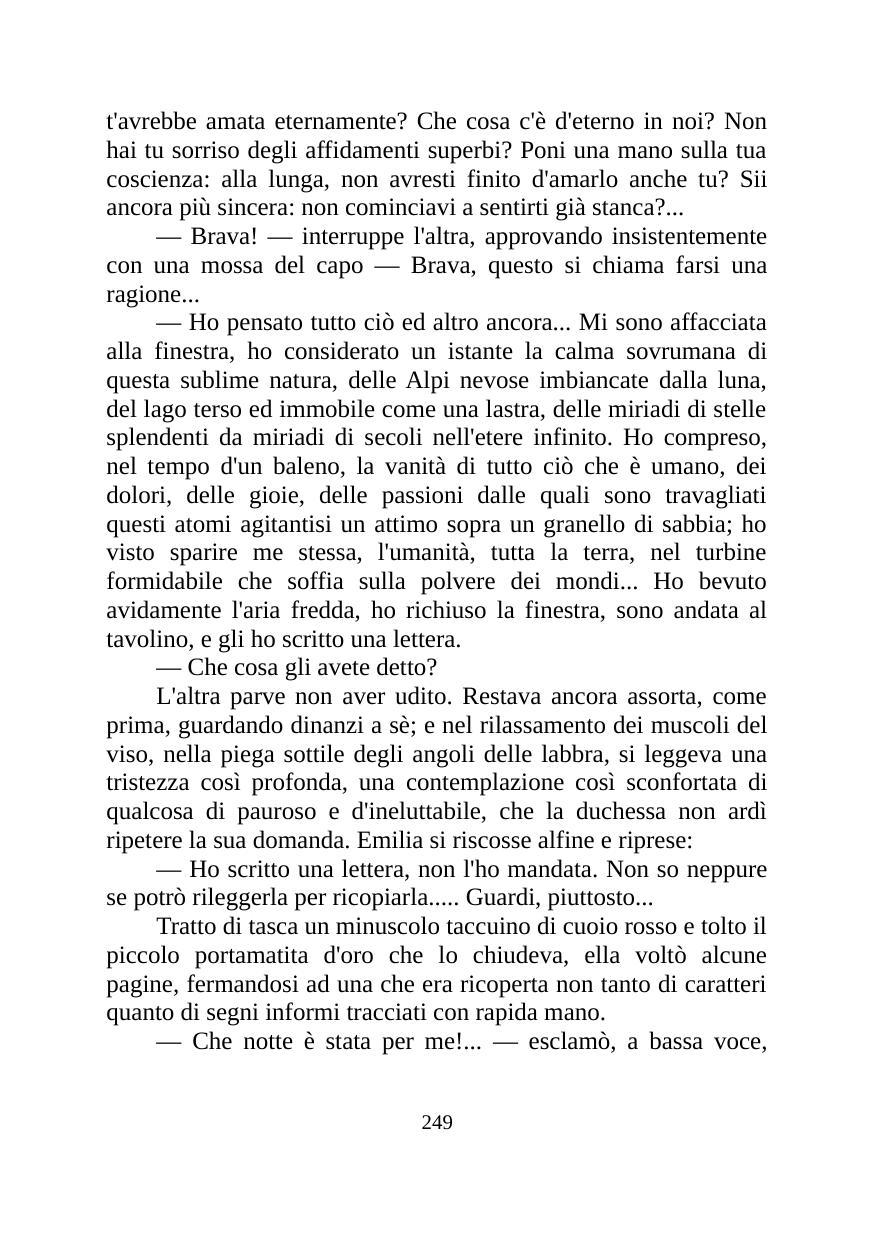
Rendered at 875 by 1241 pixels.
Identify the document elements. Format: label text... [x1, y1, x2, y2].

text ― Brava! ― interruppe l'altra, approvando insistentemente con una mossa del capo ― Brava, questo si chiama farsi una ragione... [106, 221, 768, 307]
text L'altra parve non aver udito. Restava ancora assorta, come prima, guardando dinanzi a sè; e nel rilassamento dei muscoli del viso, nella piega sottile degli angoli delle labbra, si leggeva una tristezza così profonda, una contemplazione così sconfortata di qualcosa di pauroso e d'ineluttabile, che la duchessa non ardì ripetere la sua domanda. Emilia si riscosse alfine e riprese: [106, 681, 768, 854]
text ― Ho scritto una lettera, non l'ho mandata. Non so neppure se potrò rileggerla per ricopiarla..... Guardi, piuttosto... [106, 854, 768, 911]
text t'avrebbe amata eternamente? Che cosa c'è d'eterno in noi? Non hai tu sorriso degli affidamenti superbi? Poni una mano sulla tua coscienza: alla lunga, non avresti finito d'amarlo anche tu? Sii ancora più sincera: non cominciavi a sentirti già stanca?... [106, 106, 768, 221]
text ― Che cosa gli avete detto? [106, 652, 768, 681]
text ― Ho pensato tutto ciò ed altro ancora... Mi sono affacciata alla finestra, ho considerato un istante la calma sovrumana di questa sublime natura, delle Alpi nevose imbiancate dalla luna, del lago terso ed immobile come una lastra, delle miriadi di stelle splendenti da miriadi di secoli nell'etere infinito. Ho compreso, nel tempo d'un baleno, la vanità di tutto ciò che è umano, dei dolori, delle gioie, delle passioni dalle quali sono travagliati questi atomi agitantisi un attimo sopra un granello di sabbia; ho visto sparire me stessa, l'umanità, tutta la terra, nel turbine formidabile che soffia sulla polvere dei mondi... Ho bevuto avidamente l'aria fredda, ho richiuso la finestra, sono andata al tavolino, e gli ho scritto una lettera. [106, 307, 768, 652]
text ― Che notte è stata per me!... ― esclamò, a bassa voce, [106, 1026, 768, 1055]
text Tratto di tasca un minuscolo taccuino di cuoio rosso e tolto il piccolo portamatita d'oro che lo chiudeva, ella voltò alcune pagine, fermandosi ad una che era ricoperta non tanto di caratteri quanto di segni informi tracciati con rapida mano. [106, 911, 768, 1026]
